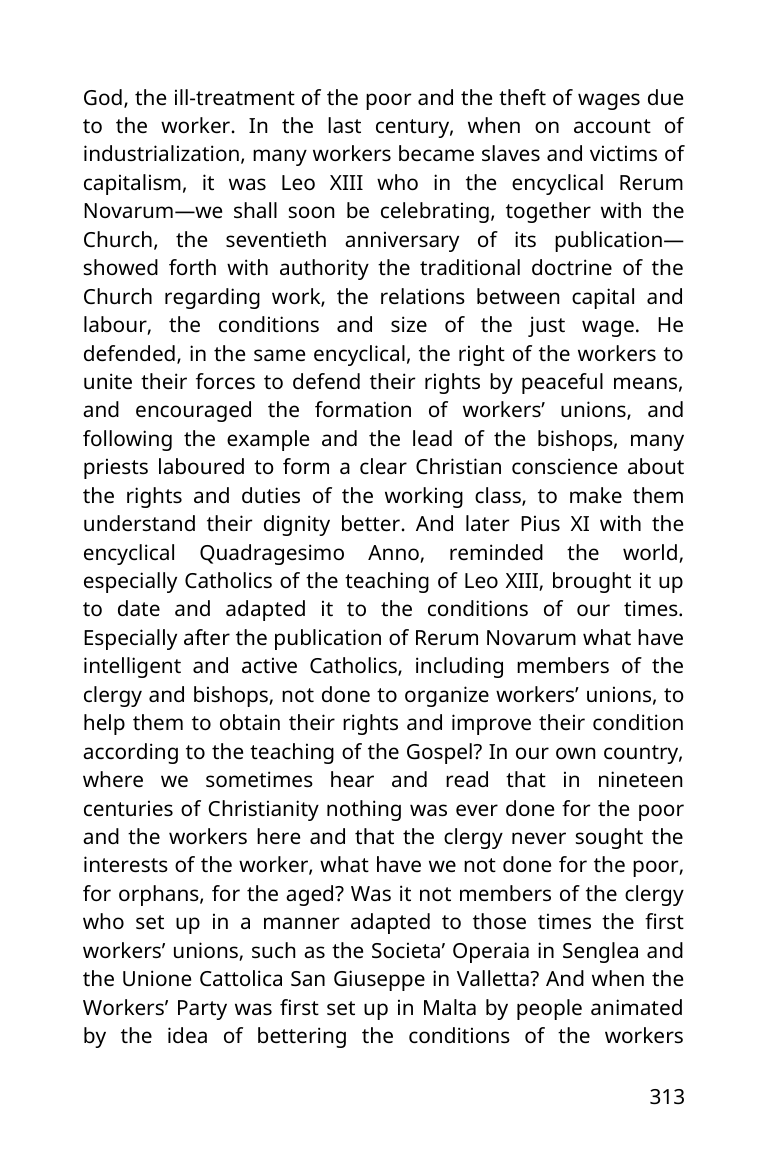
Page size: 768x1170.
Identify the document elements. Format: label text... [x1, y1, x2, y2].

text God, the ill-treatment of the poor and the theft of wages due to the worker. In the last century, when on account of industrialization, many workers became slaves and victims of capitalism, it was Leo XIII who in the encyclical Rerum Novarum—we shall soon be celebrating, together with the Church, the seventieth anniversary of its publication—showed forth with authority the traditional doctrine of the Church regarding work, the relations between capital and labour, the conditions and size of the just wage. He defended, in the same encyclical, the right of the workers to unite their forces to defend their rights by peaceful means, and encouraged the formation of workers’ unions, and following the example and the lead of the bishops, many priests laboured to form a clear Christian conscience about the rights and duties of the working class, to make them understand their dignity better. And later Pius XI with the encyclical Quadragesimo Anno, reminded the world, especially Catholics of the teaching of Leo XIII, brought it up to date and adapted it to the conditions of our times. Especially after the publication of Rerum Novarum what have intelligent and active Catholics, including members of the clergy and bishops, not done to organize workers’ unions, to help them to obtain their rights and improve their condition according to the teaching of the Gospel? In our own country, where we sometimes hear and read that in nineteen centuries of Christianity nothing was ever done for the poor and the workers here and that the clergy never sought the interests of the worker, what have we not done for the poor, for orphans, for the aged? Was it not members of the clergy who set up in a manner adapted to those times the first workers’ unions, such as the Societa’ Operaia in Senglea and the Unione Cattolica San Giuseppe in Valletta? And when the Workers’ Party was first set up in Malta by people animated by the idea of bettering the conditions of the workers [83, 83, 685, 1049]
